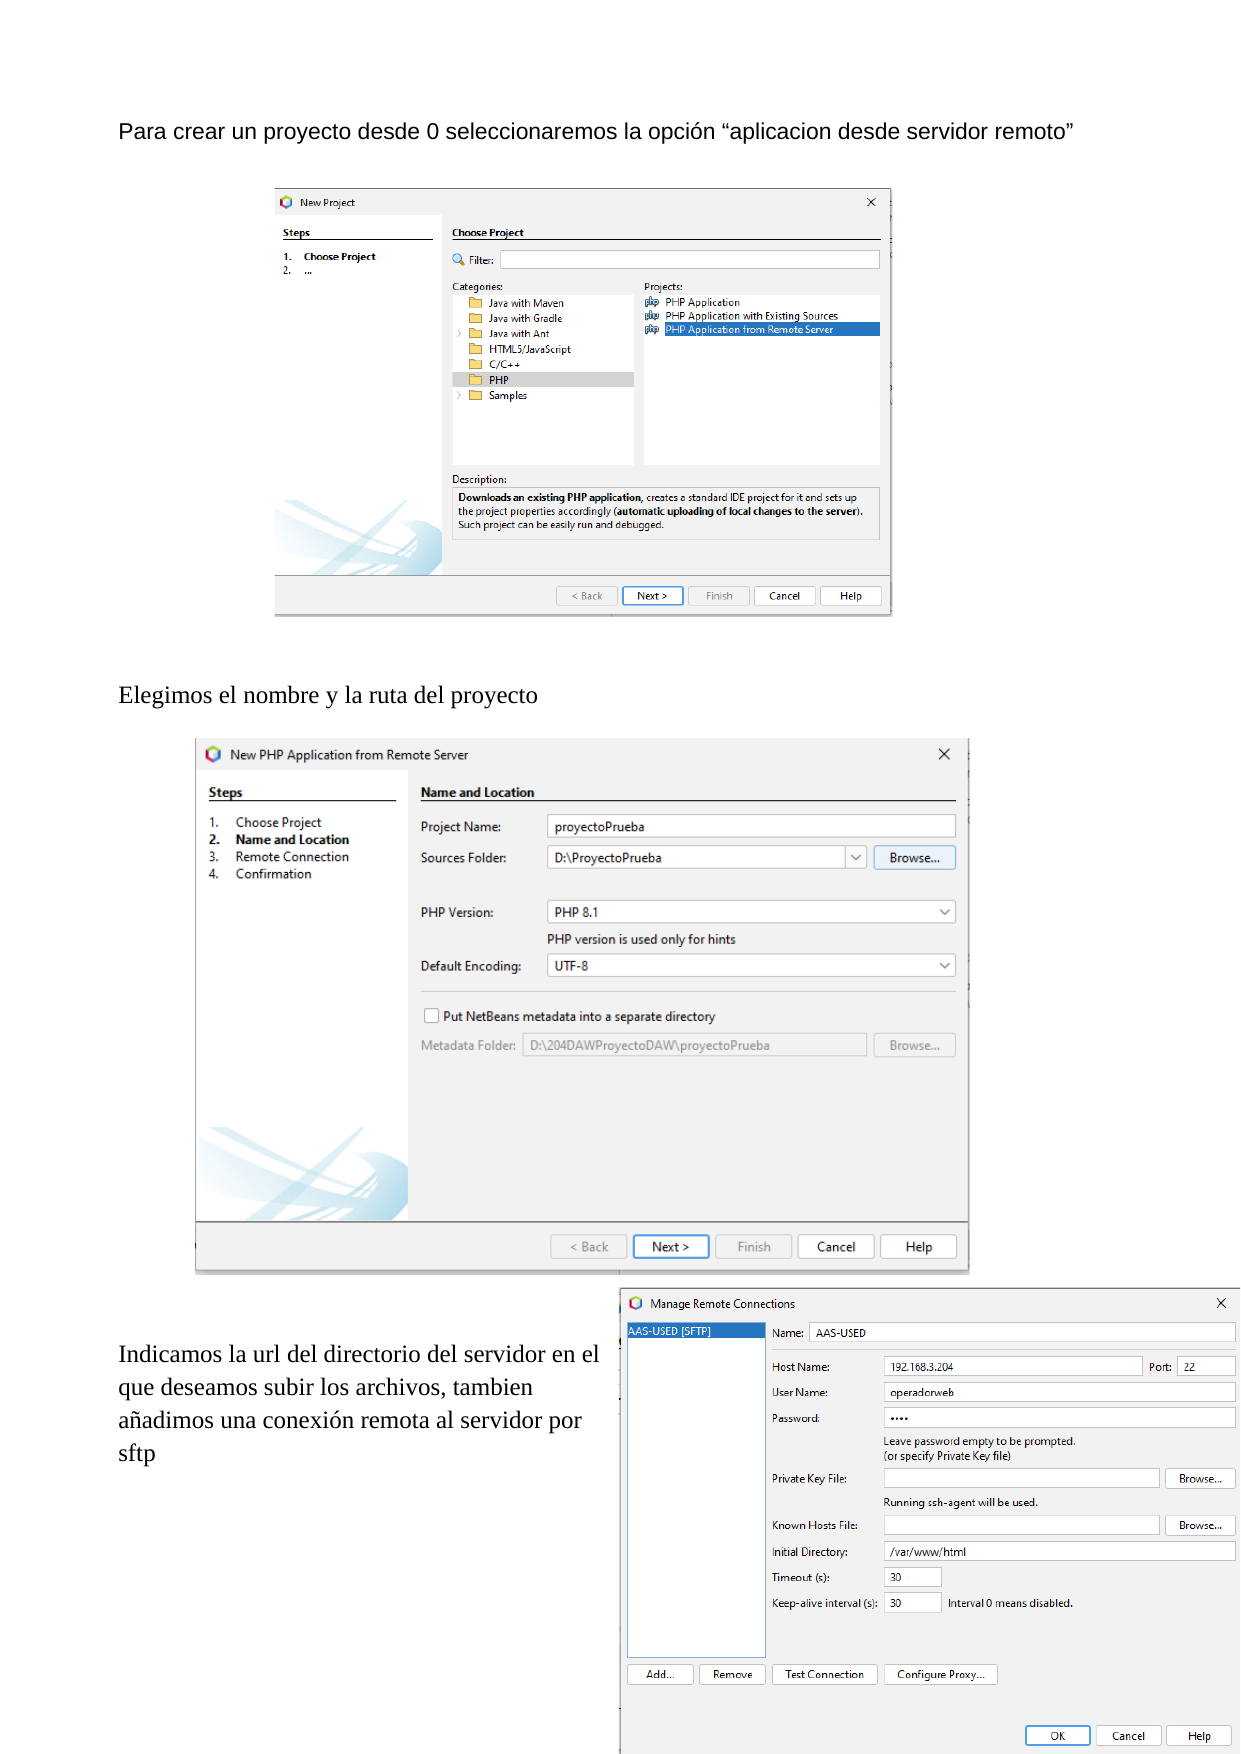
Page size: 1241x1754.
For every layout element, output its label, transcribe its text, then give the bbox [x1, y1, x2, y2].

picture [195, 738, 970, 1275]
picture [618, 1287, 1241, 1754]
text Elegimos el nombre y la ruta del proyecto [118, 681, 1122, 709]
text Indicamos la url del directorio del servidor en el que deseamos subir los archivos, tambien añadimos una conexión remota al servidor por sftp [118, 1339, 618, 1467]
subtitle Para crear un proyecto desde 0 seleccionaremos la opción “aplicacion desde servidor remoto” [118, 118, 1122, 144]
picture [274, 188, 893, 617]
